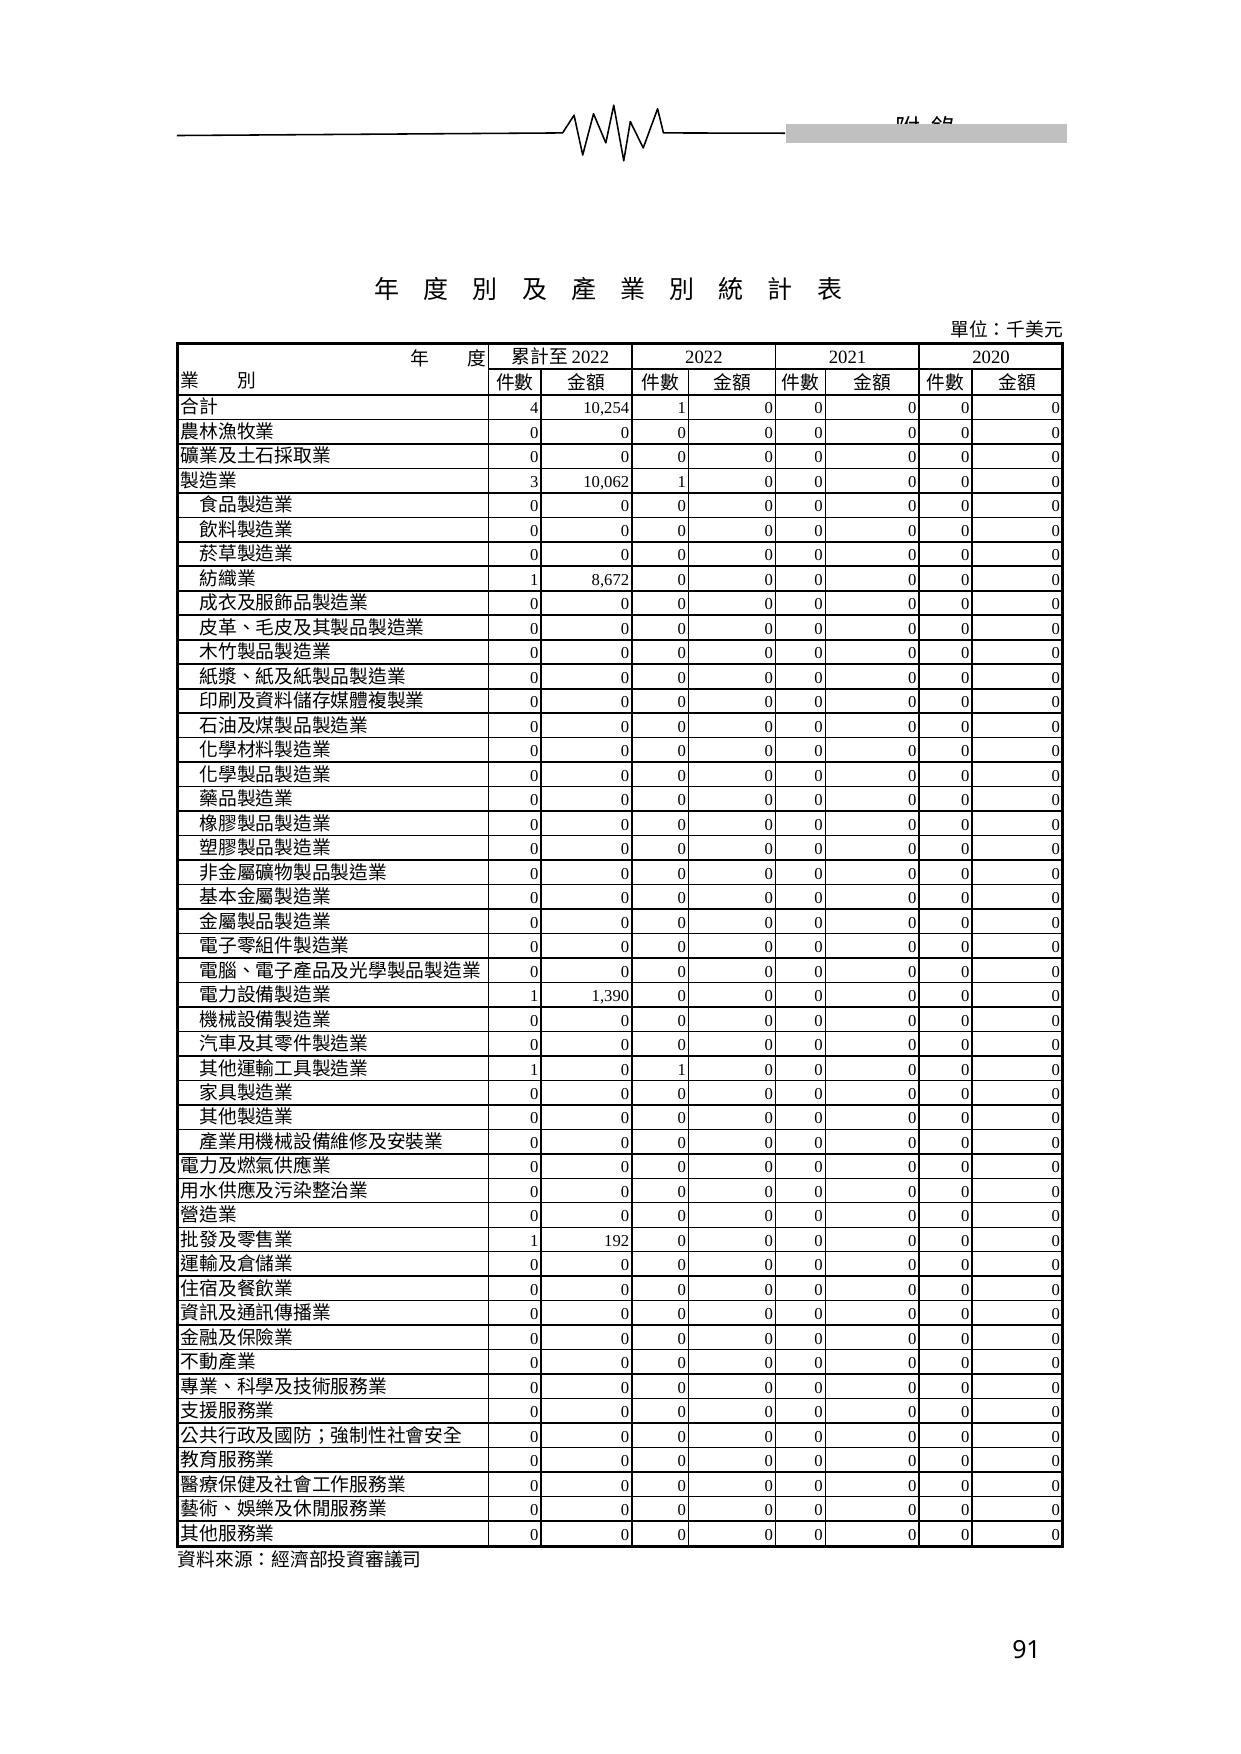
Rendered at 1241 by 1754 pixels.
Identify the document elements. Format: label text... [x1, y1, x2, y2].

table_cell 0 [920, 934, 971, 957]
table_cell 0 [689, 763, 775, 786]
table_cell 0 [776, 885, 825, 908]
table_cell 0 [973, 1399, 1061, 1422]
table_cell 0 [489, 494, 540, 516]
table_cell 0 [776, 1081, 825, 1104]
table_cell 1 [633, 1057, 688, 1079]
table_cell 教育服務業 [179, 1448, 488, 1471]
table_cell 0 [633, 1228, 688, 1251]
table_cell 0 [689, 518, 775, 541]
table_cell 0 [633, 1497, 688, 1520]
table_cell 0 [826, 1350, 918, 1373]
table_cell 0 [920, 861, 971, 884]
table_cell 0 [489, 1081, 540, 1104]
table_cell 0 [489, 836, 540, 859]
table_cell 電子零組件製造業 [179, 934, 488, 957]
table_cell 0 [920, 1277, 971, 1300]
table_cell 0 [542, 1497, 631, 1520]
table_cell 1 [489, 1057, 540, 1079]
table_cell 0 [633, 1277, 688, 1300]
table_cell 0 [542, 1179, 631, 1202]
table_cell 0 [489, 1203, 540, 1226]
table_cell 0 [542, 1399, 631, 1422]
table_cell 0 [689, 812, 775, 835]
table_cell 0 [776, 1203, 825, 1226]
table_cell 0 [973, 420, 1061, 443]
table_cell 0 [920, 1155, 971, 1177]
table_cell 0 [920, 1399, 971, 1422]
table_cell 0 [633, 641, 688, 663]
table_cell 3 [489, 469, 540, 492]
table_cell 0 [689, 494, 775, 516]
table_cell 0 [689, 1081, 775, 1104]
table_cell 0 [920, 812, 971, 835]
table_cell 0 [689, 836, 775, 859]
table_cell 0 [973, 445, 1061, 467]
table_cell 0 [776, 910, 825, 933]
table_cell 0 [920, 836, 971, 859]
table_header 累計至2022 [489, 345, 631, 368]
table_cell 0 [633, 616, 688, 639]
table_cell 0 [920, 714, 971, 737]
table_cell 0 [973, 1008, 1061, 1031]
table_cell 0 [920, 910, 971, 933]
table_cell 0 [920, 445, 971, 467]
table_cell 1 [633, 396, 688, 418]
table_cell 0 [633, 1350, 688, 1373]
table_cell 非金屬礦物製品製造業 [179, 861, 488, 884]
table_cell 0 [489, 1155, 540, 1177]
table_cell 0 [973, 763, 1061, 786]
table_cell 0 [689, 1130, 775, 1153]
table_cell 0 [920, 959, 971, 982]
table_cell 0 [776, 665, 825, 688]
table_cell 0 [633, 714, 688, 737]
table_cell 0 [633, 1424, 688, 1447]
table_cell 0 [689, 469, 775, 492]
table_cell 件數 [489, 370, 540, 394]
table_cell 0 [689, 1032, 775, 1055]
table_cell 0 [489, 1179, 540, 1202]
table_cell 0 [826, 1228, 918, 1251]
table_cell 0 [633, 1522, 688, 1544]
table_cell 0 [633, 1081, 688, 1104]
table_cell 0 [826, 469, 918, 492]
table_cell 0 [776, 420, 825, 443]
table_cell 0 [920, 1350, 971, 1373]
table_cell 0 [542, 787, 631, 810]
table_cell 0 [633, 738, 688, 761]
table_cell 0 [973, 1473, 1061, 1496]
table_cell 0 [633, 1375, 688, 1398]
table_cell 0 [633, 543, 688, 565]
table_cell 0 [776, 1350, 825, 1373]
table_cell 0 [542, 1130, 631, 1153]
table_cell 0 [920, 1522, 971, 1544]
table_cell 0 [689, 543, 775, 565]
table_cell 電力及燃氣供應業 [179, 1155, 488, 1177]
table_cell 0 [973, 1301, 1061, 1324]
table_cell 0 [633, 567, 688, 590]
table_cell 0 [920, 1448, 971, 1471]
table_cell 1,390 [542, 983, 631, 1006]
table_cell 0 [542, 1106, 631, 1128]
table_cell 0 [920, 1032, 971, 1055]
table_cell 0 [920, 1228, 971, 1251]
table_cell 金額 [826, 370, 918, 394]
table_cell 0 [633, 861, 688, 884]
table_cell 件數 [920, 370, 971, 394]
table_cell 0 [920, 567, 971, 590]
table_cell 0 [973, 1497, 1061, 1520]
table_cell 0 [776, 959, 825, 982]
table_cell 0 [776, 763, 825, 786]
table_cell 0 [542, 1252, 631, 1275]
table_cell 0 [973, 983, 1061, 1006]
table_cell 住宿及餐飲業 [179, 1277, 488, 1300]
table_cell 0 [633, 518, 688, 541]
table_cell 0 [689, 738, 775, 761]
table_cell 0 [826, 1522, 918, 1544]
table_cell 合計 [179, 396, 488, 418]
table_cell 用水供應及污染整治業 [179, 1179, 488, 1202]
table_cell 0 [973, 1277, 1061, 1300]
table_cell 0 [920, 763, 971, 786]
table_cell 0 [973, 1081, 1061, 1104]
table_cell 0 [920, 396, 971, 418]
table_cell 0 [973, 910, 1061, 933]
table_cell 橡膠製品製造業 [179, 812, 488, 835]
table_cell 0 [633, 690, 688, 712]
table_cell 0 [776, 861, 825, 884]
table_cell 0 [542, 1081, 631, 1104]
table_cell 0 [776, 1106, 825, 1128]
table_cell 0 [826, 1473, 918, 1496]
table_cell 0 [826, 861, 918, 884]
table_cell 0 [489, 1032, 540, 1055]
table_cell 0 [826, 910, 918, 933]
table_cell 0 [633, 812, 688, 835]
table_cell 0 [633, 1032, 688, 1055]
table_cell 0 [776, 738, 825, 761]
table_cell 醫療保健及社會工作服務業 [179, 1473, 488, 1496]
table_cell 0 [689, 1301, 775, 1324]
table_cell 0 [489, 641, 540, 663]
table_cell 化學製品製造業 [179, 763, 488, 786]
table_cell 0 [689, 1252, 775, 1275]
table_cell 皮革、毛皮及其製品製造業 [179, 616, 488, 639]
table_cell 0 [776, 787, 825, 810]
table_cell 0 [973, 1350, 1061, 1373]
table_cell 0 [776, 1399, 825, 1422]
table_cell 0 [776, 1522, 825, 1544]
table_cell 0 [826, 1203, 918, 1226]
table_cell 0 [542, 420, 631, 443]
table_cell 0 [776, 1032, 825, 1055]
table_cell 0 [489, 1375, 540, 1398]
table_cell 0 [920, 518, 971, 541]
table_cell 0 [973, 714, 1061, 737]
table_cell 0 [689, 1473, 775, 1496]
table_cell 1 [489, 983, 540, 1006]
table_cell 0 [633, 1106, 688, 1128]
text 單位：千美元 [178, 315, 1063, 342]
table_cell 0 [973, 1252, 1061, 1275]
table_cell 0 [489, 1350, 540, 1373]
table_cell 0 [776, 592, 825, 614]
table_cell 0 [542, 592, 631, 614]
table_cell 礦業及土石採取業 [179, 445, 488, 467]
table_cell 0 [973, 690, 1061, 712]
table_cell 0 [489, 910, 540, 933]
table_cell 0 [689, 567, 775, 590]
table_cell 0 [776, 641, 825, 663]
table_cell 0 [973, 1130, 1061, 1153]
table_cell 0 [826, 1032, 918, 1055]
table_cell 10,254 [542, 396, 631, 418]
table_cell 0 [633, 445, 688, 467]
table_cell 0 [542, 1277, 631, 1300]
table_cell 機械設備製造業 [179, 1008, 488, 1031]
table_cell 件數 [776, 370, 825, 394]
table_cell 0 [973, 738, 1061, 761]
table_cell 0 [489, 1399, 540, 1422]
table_cell 0 [542, 836, 631, 859]
table_cell 0 [633, 787, 688, 810]
table_cell 印刷及資料儲存媒體複製業 [179, 690, 488, 712]
table_cell 0 [689, 934, 775, 957]
table_cell 其他製造業 [179, 1106, 488, 1128]
table_cell 0 [826, 1399, 918, 1422]
table_cell 0 [776, 1228, 825, 1251]
table_cell 0 [920, 1326, 971, 1349]
table_cell 0 [489, 959, 540, 982]
table_cell 0 [920, 1106, 971, 1128]
table_cell 0 [633, 1155, 688, 1177]
table_cell 0 [776, 1252, 825, 1275]
table_cell 0 [920, 1424, 971, 1447]
table_cell 批發及零售業 [179, 1228, 488, 1251]
table_cell 汽車及其零件製造業 [179, 1032, 488, 1055]
table_cell 0 [973, 1203, 1061, 1226]
table_cell 金額 [689, 370, 775, 394]
table_cell 0 [633, 836, 688, 859]
table_cell 其他運輸工具製造業 [179, 1057, 488, 1079]
table_cell 0 [542, 1375, 631, 1398]
table_cell 0 [826, 1130, 918, 1153]
table_cell 0 [542, 934, 631, 957]
table_cell 0 [689, 1057, 775, 1079]
table_cell 0 [542, 1155, 631, 1177]
table_cell 0 [489, 1522, 540, 1544]
table_cell 0 [826, 665, 918, 688]
table_cell 0 [973, 861, 1061, 884]
table_cell 0 [776, 812, 825, 835]
table_cell 0 [542, 1350, 631, 1373]
table_cell 0 [973, 1448, 1061, 1471]
table_cell 電力設備製造業 [179, 983, 488, 1006]
table_cell 0 [542, 812, 631, 835]
table_cell 0 [826, 1448, 918, 1471]
table_cell 0 [542, 738, 631, 761]
table_cell 0 [489, 1008, 540, 1031]
table_cell 0 [776, 1375, 825, 1398]
table_cell 0 [489, 1130, 540, 1153]
table_cell 0 [489, 1301, 540, 1324]
table_cell 0 [689, 885, 775, 908]
table_cell 0 [542, 690, 631, 712]
table_cell 0 [826, 1155, 918, 1177]
table_cell 0 [633, 1301, 688, 1324]
table_cell 0 [826, 1252, 918, 1275]
table_cell 0 [920, 885, 971, 908]
table_cell 0 [689, 1448, 775, 1471]
table_cell 0 [776, 1497, 825, 1520]
table_cell 0 [826, 1326, 918, 1349]
table_cell 0 [633, 983, 688, 1006]
text 資料來源：經濟部投資審議司 [178, 1548, 1063, 1571]
table_cell 菸草製造業 [179, 543, 488, 565]
table_cell 0 [689, 641, 775, 663]
table_cell 0 [776, 543, 825, 565]
table_cell 0 [689, 787, 775, 810]
table_cell 0 [973, 518, 1061, 541]
table_cell 0 [826, 1277, 918, 1300]
table_cell 金額 [542, 370, 631, 394]
table_cell 0 [633, 1399, 688, 1422]
table_cell 0 [489, 1424, 540, 1447]
table_cell 0 [920, 543, 971, 565]
table_cell 0 [776, 1448, 825, 1471]
table_cell 0 [920, 641, 971, 663]
table_cell 0 [633, 592, 688, 614]
table_cell 192 [542, 1228, 631, 1251]
table_cell 0 [973, 1106, 1061, 1128]
table_cell 0 [542, 1008, 631, 1031]
table_cell 10,062 [542, 469, 631, 492]
table_cell 0 [489, 1497, 540, 1520]
table_cell 0 [689, 445, 775, 467]
table_cell 0 [776, 1424, 825, 1447]
table_header 2022 [633, 345, 775, 368]
table_cell 0 [489, 738, 540, 761]
table_cell 0 [633, 1179, 688, 1202]
table_cell 0 [776, 714, 825, 737]
table_cell 0 [776, 934, 825, 957]
table_cell 0 [973, 885, 1061, 908]
table_cell 0 [826, 1106, 918, 1128]
table_cell 0 [826, 983, 918, 1006]
table_cell 0 [542, 885, 631, 908]
table_cell 0 [689, 1277, 775, 1300]
table_cell 0 [489, 1326, 540, 1349]
table_cell 家具製造業 [179, 1081, 488, 1104]
table_cell 0 [776, 1179, 825, 1202]
table_cell 0 [689, 1228, 775, 1251]
table_cell 0 [920, 1473, 971, 1496]
table_cell 0 [689, 1326, 775, 1349]
table_cell 0 [489, 1473, 540, 1496]
table_header 年 度 業 別 [179, 345, 488, 394]
table_header 2020 [920, 345, 1061, 368]
table_cell 0 [776, 1277, 825, 1300]
table_cell 0 [489, 690, 540, 712]
table_header 2021 [776, 345, 918, 368]
table_cell 0 [689, 616, 775, 639]
table_cell 0 [489, 1106, 540, 1128]
table_cell 0 [542, 494, 631, 516]
table_cell 0 [973, 494, 1061, 516]
table_cell 0 [489, 543, 540, 565]
table_cell 0 [542, 714, 631, 737]
table_cell 0 [920, 469, 971, 492]
table_cell 0 [826, 787, 918, 810]
table_cell 0 [689, 861, 775, 884]
table_cell 0 [973, 641, 1061, 663]
table_cell 0 [826, 738, 918, 761]
table_cell 0 [973, 616, 1061, 639]
table_cell 0 [776, 518, 825, 541]
table_cell 0 [920, 1081, 971, 1104]
table_cell 0 [542, 445, 631, 467]
table_cell 0 [489, 420, 540, 443]
table_cell 專業、科學及技術服務業 [179, 1375, 488, 1398]
table_cell 0 [689, 1106, 775, 1128]
table_cell 0 [920, 983, 971, 1006]
table_cell 0 [826, 592, 918, 614]
table_cell 0 [489, 714, 540, 737]
table_cell 0 [489, 885, 540, 908]
table_cell 基本金屬製造業 [179, 885, 488, 908]
table_cell 0 [489, 665, 540, 688]
table_cell 0 [973, 1375, 1061, 1398]
table_cell 0 [776, 1130, 825, 1153]
table_cell 0 [826, 714, 918, 737]
table_cell 0 [689, 592, 775, 614]
table_cell 0 [633, 1008, 688, 1031]
table_cell 0 [973, 1155, 1061, 1177]
table_cell 0 [776, 1155, 825, 1177]
table_cell 0 [542, 1522, 631, 1544]
table_cell 木竹製品製造業 [179, 641, 488, 663]
table_cell 0 [776, 396, 825, 418]
table_cell 0 [973, 543, 1061, 565]
table_cell 0 [689, 690, 775, 712]
table_cell 0 [689, 1155, 775, 1177]
table_cell 0 [689, 714, 775, 737]
table_cell 1 [633, 469, 688, 492]
table_cell 0 [542, 641, 631, 663]
table_cell 4 [489, 396, 540, 418]
table_cell 0 [689, 1203, 775, 1226]
table_cell 0 [776, 1301, 825, 1324]
table_cell 0 [776, 690, 825, 712]
table_cell 0 [920, 1301, 971, 1324]
table_cell 0 [633, 665, 688, 688]
table_cell 其他服務業 [179, 1522, 488, 1544]
table_cell 0 [689, 1522, 775, 1544]
table_cell 0 [542, 1326, 631, 1349]
table_cell 0 [826, 616, 918, 639]
table_cell 0 [489, 787, 540, 810]
table_cell 藝術、娛樂及休閒服務業 [179, 1497, 488, 1520]
table_cell 0 [826, 494, 918, 516]
table_cell 0 [920, 420, 971, 443]
table_cell 0 [973, 934, 1061, 957]
table_cell 0 [973, 592, 1061, 614]
table_cell 0 [633, 885, 688, 908]
table_cell 0 [689, 396, 775, 418]
table_cell 0 [776, 983, 825, 1006]
table_cell 0 [542, 1301, 631, 1324]
table_cell 0 [920, 494, 971, 516]
table_cell 0 [489, 592, 540, 614]
table_cell 0 [489, 1252, 540, 1275]
table_cell 0 [542, 1448, 631, 1471]
table_cell 0 [542, 861, 631, 884]
table_cell 0 [973, 1179, 1061, 1202]
table_cell 運輸及倉儲業 [179, 1252, 488, 1275]
table_cell 0 [826, 641, 918, 663]
table_cell 0 [826, 1424, 918, 1447]
table_cell 0 [689, 1179, 775, 1202]
table_cell 0 [826, 445, 918, 467]
table_cell 0 [973, 567, 1061, 590]
table_cell 0 [826, 885, 918, 908]
table_cell 0 [826, 690, 918, 712]
table_cell 0 [920, 1497, 971, 1520]
table_cell 0 [920, 1203, 971, 1226]
table_cell 0 [489, 861, 540, 884]
table_cell 0 [920, 665, 971, 688]
table_cell 0 [776, 469, 825, 492]
table_cell 0 [689, 959, 775, 982]
table_cell 0 [633, 1473, 688, 1496]
table_cell 0 [920, 787, 971, 810]
table_cell 0 [489, 518, 540, 541]
table_cell 0 [826, 836, 918, 859]
table_cell 藥品製造業 [179, 787, 488, 810]
table_cell 0 [776, 836, 825, 859]
table_cell 0 [689, 1497, 775, 1520]
table_cell 0 [542, 543, 631, 565]
table_cell 0 [920, 1179, 971, 1202]
table_cell 0 [633, 934, 688, 957]
table_cell 0 [920, 592, 971, 614]
table_cell 紙漿、紙及紙製品製造業 [179, 665, 488, 688]
table_cell 0 [542, 1057, 631, 1079]
table_cell 0 [826, 1081, 918, 1104]
table_cell 0 [542, 1203, 631, 1226]
table_cell 0 [973, 1032, 1061, 1055]
table_cell 0 [826, 1375, 918, 1398]
table_cell 0 [973, 396, 1061, 418]
table_cell 0 [776, 445, 825, 467]
table_cell 0 [826, 1497, 918, 1520]
table_cell 營造業 [179, 1203, 488, 1226]
table_cell 0 [542, 763, 631, 786]
table_cell 0 [689, 1008, 775, 1031]
table_cell 0 [542, 616, 631, 639]
table_cell 0 [826, 543, 918, 565]
table_cell 0 [633, 959, 688, 982]
table_cell 公共行政及國防；強制性社會安全 [179, 1424, 488, 1447]
table_cell 飲料製造業 [179, 518, 488, 541]
table_cell 0 [633, 1448, 688, 1471]
table_cell 0 [920, 1252, 971, 1275]
table_cell 金融及保險業 [179, 1326, 488, 1349]
table_cell 0 [920, 1375, 971, 1398]
table_cell 0 [973, 665, 1061, 688]
table_cell 農林漁牧業 [179, 420, 488, 443]
table_cell 成衣及服飾品製造業 [179, 592, 488, 614]
table_cell 0 [826, 1179, 918, 1202]
table_cell 0 [776, 1473, 825, 1496]
table_cell 1 [489, 567, 540, 590]
table_cell 0 [633, 1252, 688, 1275]
table_cell 0 [633, 763, 688, 786]
table_cell 0 [973, 812, 1061, 835]
table_cell 0 [920, 616, 971, 639]
table_cell 紡織業 [179, 567, 488, 590]
table_cell 0 [973, 1522, 1061, 1544]
table_cell 0 [826, 1057, 918, 1079]
table_cell 0 [776, 494, 825, 516]
table_cell 0 [542, 1424, 631, 1447]
table_cell 0 [826, 812, 918, 835]
table_cell 0 [776, 1008, 825, 1031]
table_cell 0 [489, 763, 540, 786]
table_cell 0 [489, 812, 540, 835]
table_cell 0 [689, 983, 775, 1006]
table_cell 金屬製品製造業 [179, 910, 488, 933]
table_cell 1 [489, 1228, 540, 1251]
table_cell 0 [776, 567, 825, 590]
text 年度別及產業別統計表 [178, 261, 1063, 315]
table_cell 0 [973, 787, 1061, 810]
table_cell 0 [776, 616, 825, 639]
table_cell 0 [689, 1350, 775, 1373]
table_cell 0 [542, 959, 631, 982]
table_cell 0 [920, 1130, 971, 1153]
table_cell 不動產業 [179, 1350, 488, 1373]
table_cell 0 [826, 567, 918, 590]
table_cell 0 [689, 1424, 775, 1447]
table_cell 0 [633, 1130, 688, 1153]
table_cell 0 [689, 1375, 775, 1398]
table_cell 0 [689, 665, 775, 688]
table_cell 0 [973, 1228, 1061, 1251]
table_cell 0 [689, 910, 775, 933]
table_cell 0 [826, 934, 918, 957]
table_cell 食品製造業 [179, 494, 488, 516]
table_cell 0 [542, 910, 631, 933]
table_cell 0 [489, 445, 540, 467]
table_cell 0 [633, 494, 688, 516]
table_cell 石油及煤製品製造業 [179, 714, 488, 737]
table_cell 0 [973, 959, 1061, 982]
table_cell 資訊及通訊傳播業 [179, 1301, 488, 1324]
table_cell 金額 [973, 370, 1061, 394]
table_cell 化學材料製造業 [179, 738, 488, 761]
table_cell 0 [973, 836, 1061, 859]
table_cell 0 [776, 1057, 825, 1079]
table_cell 0 [489, 616, 540, 639]
table_cell 0 [689, 420, 775, 443]
table_cell 0 [826, 518, 918, 541]
table_cell 0 [973, 1424, 1061, 1447]
table_cell 0 [542, 1032, 631, 1055]
table_cell 8,672 [542, 567, 631, 590]
table_cell 0 [826, 396, 918, 418]
table_cell 0 [689, 1399, 775, 1422]
table_cell 0 [633, 1326, 688, 1349]
table_cell 0 [826, 1301, 918, 1324]
table_cell 0 [633, 420, 688, 443]
table_cell 塑膠製品製造業 [179, 836, 488, 859]
table_cell 0 [542, 665, 631, 688]
table_cell 0 [776, 1326, 825, 1349]
table_cell 0 [542, 518, 631, 541]
table_cell 0 [489, 1277, 540, 1300]
table_cell 0 [973, 469, 1061, 492]
table_cell 0 [633, 910, 688, 933]
table_cell 0 [489, 934, 540, 957]
table_cell 0 [920, 1057, 971, 1079]
table_cell 0 [826, 420, 918, 443]
table_cell 電腦、電子產品及光學製品製造業 [179, 959, 488, 982]
table_cell 製造業 [179, 469, 488, 492]
table_cell 0 [920, 690, 971, 712]
table_cell 0 [542, 1473, 631, 1496]
table_cell 支援服務業 [179, 1399, 488, 1422]
table_cell 0 [826, 1008, 918, 1031]
table_cell 0 [826, 959, 918, 982]
table_cell 0 [826, 763, 918, 786]
table_cell 0 [489, 1448, 540, 1471]
table_cell 0 [973, 1326, 1061, 1349]
table_cell 0 [633, 1203, 688, 1226]
table_cell 0 [920, 1008, 971, 1031]
table_cell 0 [920, 738, 971, 761]
table_cell 產業用機械設備維修及安裝業 [179, 1130, 488, 1153]
table_cell 0 [973, 1057, 1061, 1079]
table_cell 件數 [633, 370, 688, 394]
